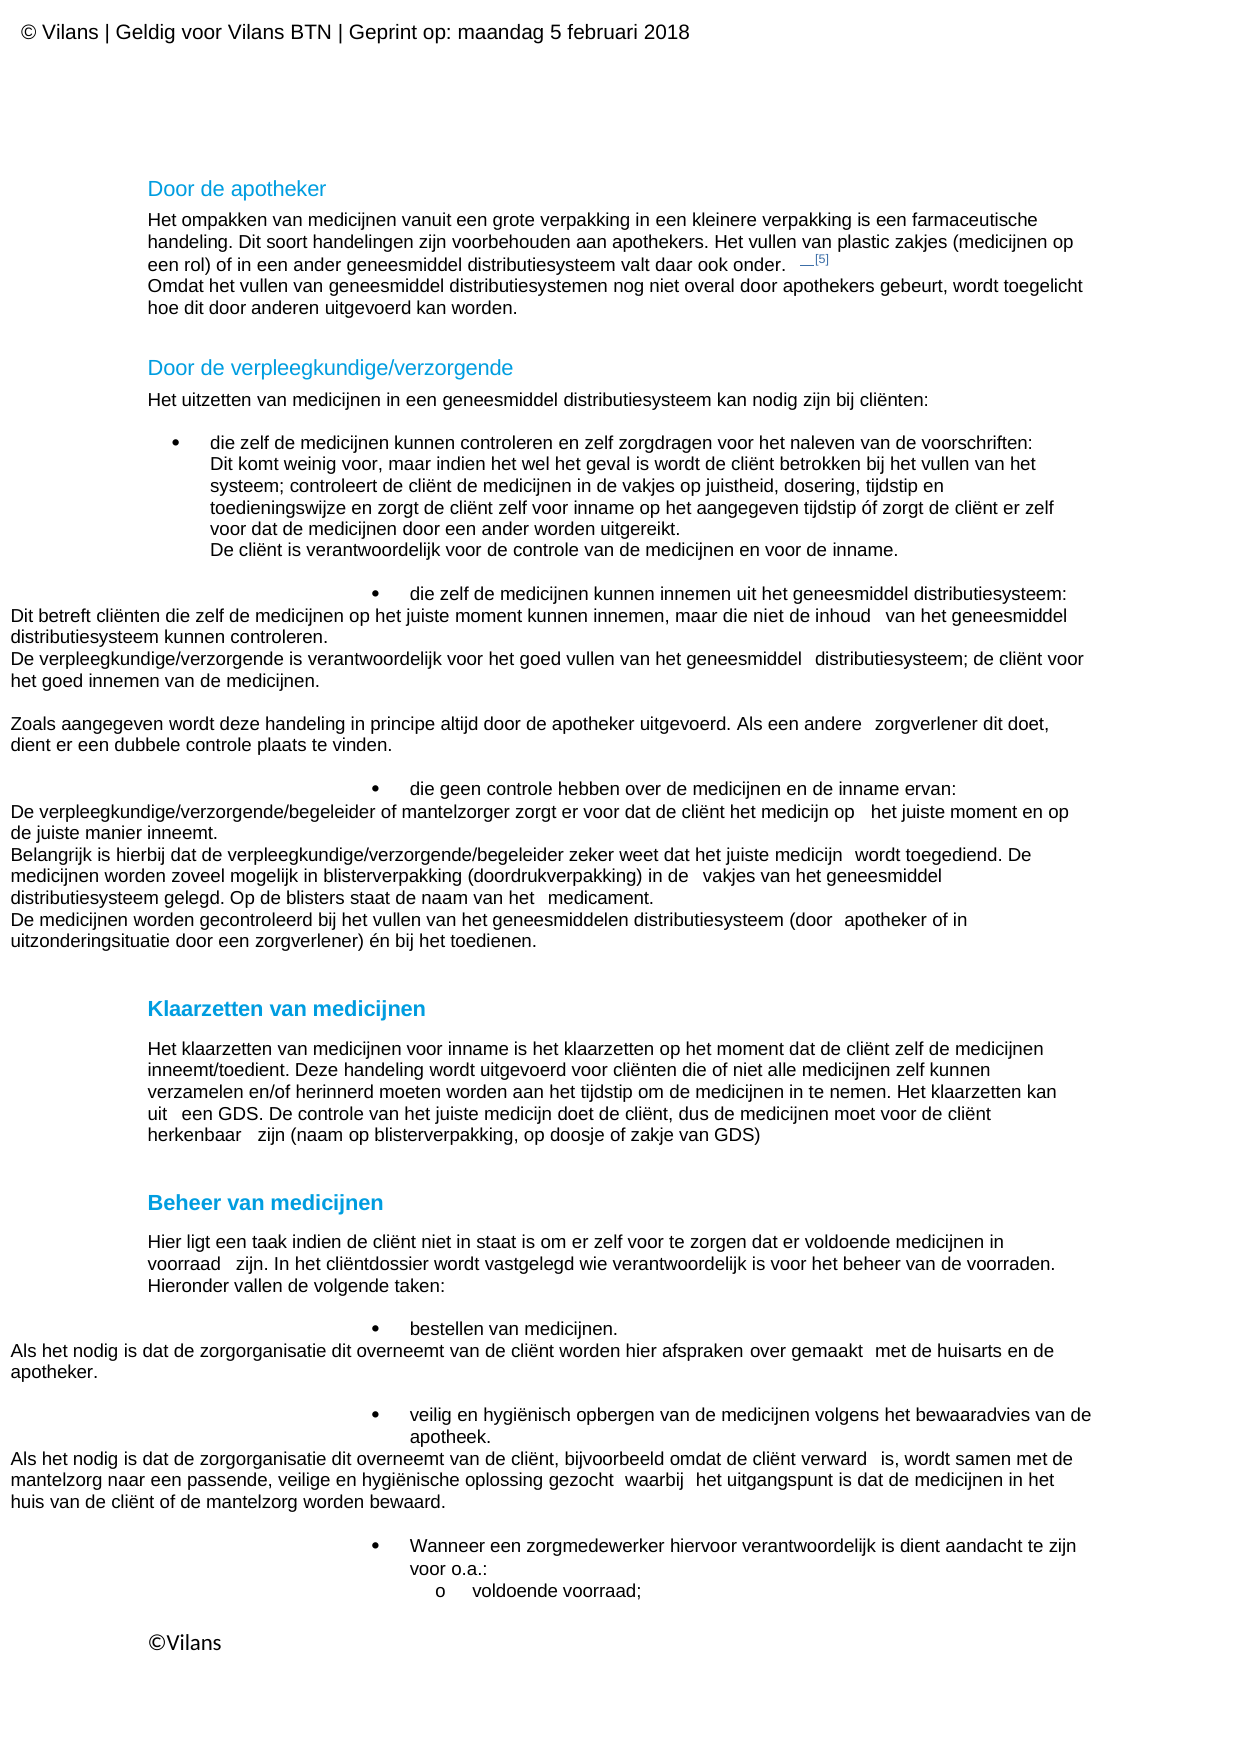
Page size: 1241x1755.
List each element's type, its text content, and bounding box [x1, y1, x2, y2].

subtitle Door de apotheker [147, 176, 1103, 201]
list veilig en hygiënisch opbergen van de medicijnen volgens het bewaaradvies van de apotheek. [372, 1404, 1103, 1447]
text Dit betreft cliënten die zelf de medicijnen op het juiste moment kunnen innemen, maar die niet de inhoud van het geneesmiddel distributiesysteem kunnen controleren. [10, 604, 1089, 648]
list bestellen van medicijnen. [372, 1318, 1103, 1339]
subtitle Door de verpleegkundige/verzorgende [147, 355, 1103, 380]
list die geen controle hebben over de medicijnen en de inname ervan: [372, 777, 1103, 800]
subtitle Beheer van medicijnen [147, 1190, 1103, 1215]
list die zelf de medicijnen kunnen controleren en zelf zorgdragen voor het naleven van de voorschriften: Dit komt weinig voor, maar indien het wel het geval is wordt de cliënt betrokken bij het vullen van het systeem; controleert de cliënt de medicijnen in de vakjes op juistheid, dosering, tijdstip en toedieningswijze en zorgt de cliënt zelf voor inname op het aangegeven tijdstip óf zorgt de cliënt er zelf voor dat de medicijnen door een ander worden uitgereikt. [172, 432, 1062, 540]
list die zelf de medicijnen kunnen innemen uit het geneesmiddel distributiesysteem: [372, 583, 1103, 604]
text Omdat het vullen van geneesmiddel distributiesystemen nog niet overal door apothekers gebeurt, wordt toegelicht hoe dit door anderen uitgevoerd kan worden. [147, 275, 1089, 318]
text De cliënt is verantwoordelijk voor de controle van de medicijnen en voor de inname. [210, 540, 1103, 561]
text De verpleegkundige/verzorgende is verantwoordelijk voor het goed vullen van het geneesmiddel distributiesysteem; de cliënt voor het goed innemen van de medicijnen. [10, 648, 1089, 691]
text Belangrijk is hierbij dat de verpleegkundige/verzorgende/begeleider zeker weet dat het juiste medicijn wordt toegediend. De medicijnen worden zoveel mogelijk in blisterverpakking (doordrukverpakking) in de vakjes van het geneesmiddel distributiesysteem gelegd. Op de blisters staat de naam van het medicament. [10, 844, 1076, 909]
list voldoende voorraad; [434, 1580, 1103, 1602]
list Wanneer een zorgmedewerker hiervoor verantwoordelijk is dient aandacht te zijn voor o.a.: [372, 1534, 1103, 1580]
text Het ompakken van medicijnen vanuit een grote verpakking in een kleinere verpakking is een farmaceutische handeling. Dit soort handelingen zijn voorbehouden aan apothekers. Het vullen van plastic zakjes (medicijnen op een rol) of in een ander geneesmiddel distributiesysteem valt daar ook onder.[5] [147, 209, 1076, 275]
text De verpleegkundige/verzorgende/begeleider of mantelzorger zorgt er voor dat de cliënt het medicijn op het juiste moment en op de juiste manier inneemt. [10, 800, 1076, 844]
subtitle Klaarzetten van medicijnen [147, 996, 1103, 1021]
text De medicijnen worden gecontroleerd bij het vullen van het geneesmiddelen distributiesysteem (door apotheker of in uitzonderingsituatie door een zorgverlener) én bij het toedienen. [10, 909, 1076, 952]
text Het klaarzetten van medicijnen voor inname is het klaarzetten op het moment dat de cliënt zelf de medicijnen inneemt/toedient. Deze handeling wordt uitgevoerd voor cliënten die of niet alle medicijnen zelf kunnen verzamelen en/of herinnerd moeten worden aan het tijdstip om de medicijnen in te nemen. Het klaarzetten kan uit een GDS. De controle van het juiste medicijn doet de cliënt, dus de medicijnen moet voor de cliënt herkenbaar zijn (naam op blisterverpakking, op doosje of zakje van GDS) [147, 1037, 1080, 1146]
text Zoals aangegeven wordt deze handeling in principe altijd door de apotheker uitgevoerd. Als een andere zorgverlener dit doet, dient er een dubbele controle plaats te vinden. [10, 713, 1076, 756]
text Als het nodig is dat de zorgorganisatie dit overneemt van de cliënt worden hier afspraken over gemaakt met de huisarts en de apotheker. [10, 1339, 1089, 1383]
text Hieronder vallen de volgende taken: [147, 1275, 1103, 1296]
text Als het nodig is dat de zorgorganisatie dit overneemt van de cliënt, bijvoorbeeld omdat de cliënt verward is, wordt samen met de mantelzorg naar een passende, veilige en hygiënische oplossing gezocht waarbij het uitgangspunt is dat de medicijnen in het huis van de cliënt of de mantelzorg worden bewaard. [10, 1447, 1082, 1512]
text Het uitzetten van medicijnen in een geneesmiddel distributiesysteem kan nodig zijn bij cliënten: [147, 388, 1103, 410]
text Hier ligt een taak indien de cliënt niet in staat is om er zelf voor te zorgen dat er voldoende medicijnen in voorraad zijn. In het cliëntdossier wordt vastgelegd wie verantwoordelijk is voor het beheer van de voorraden. [147, 1231, 1082, 1274]
